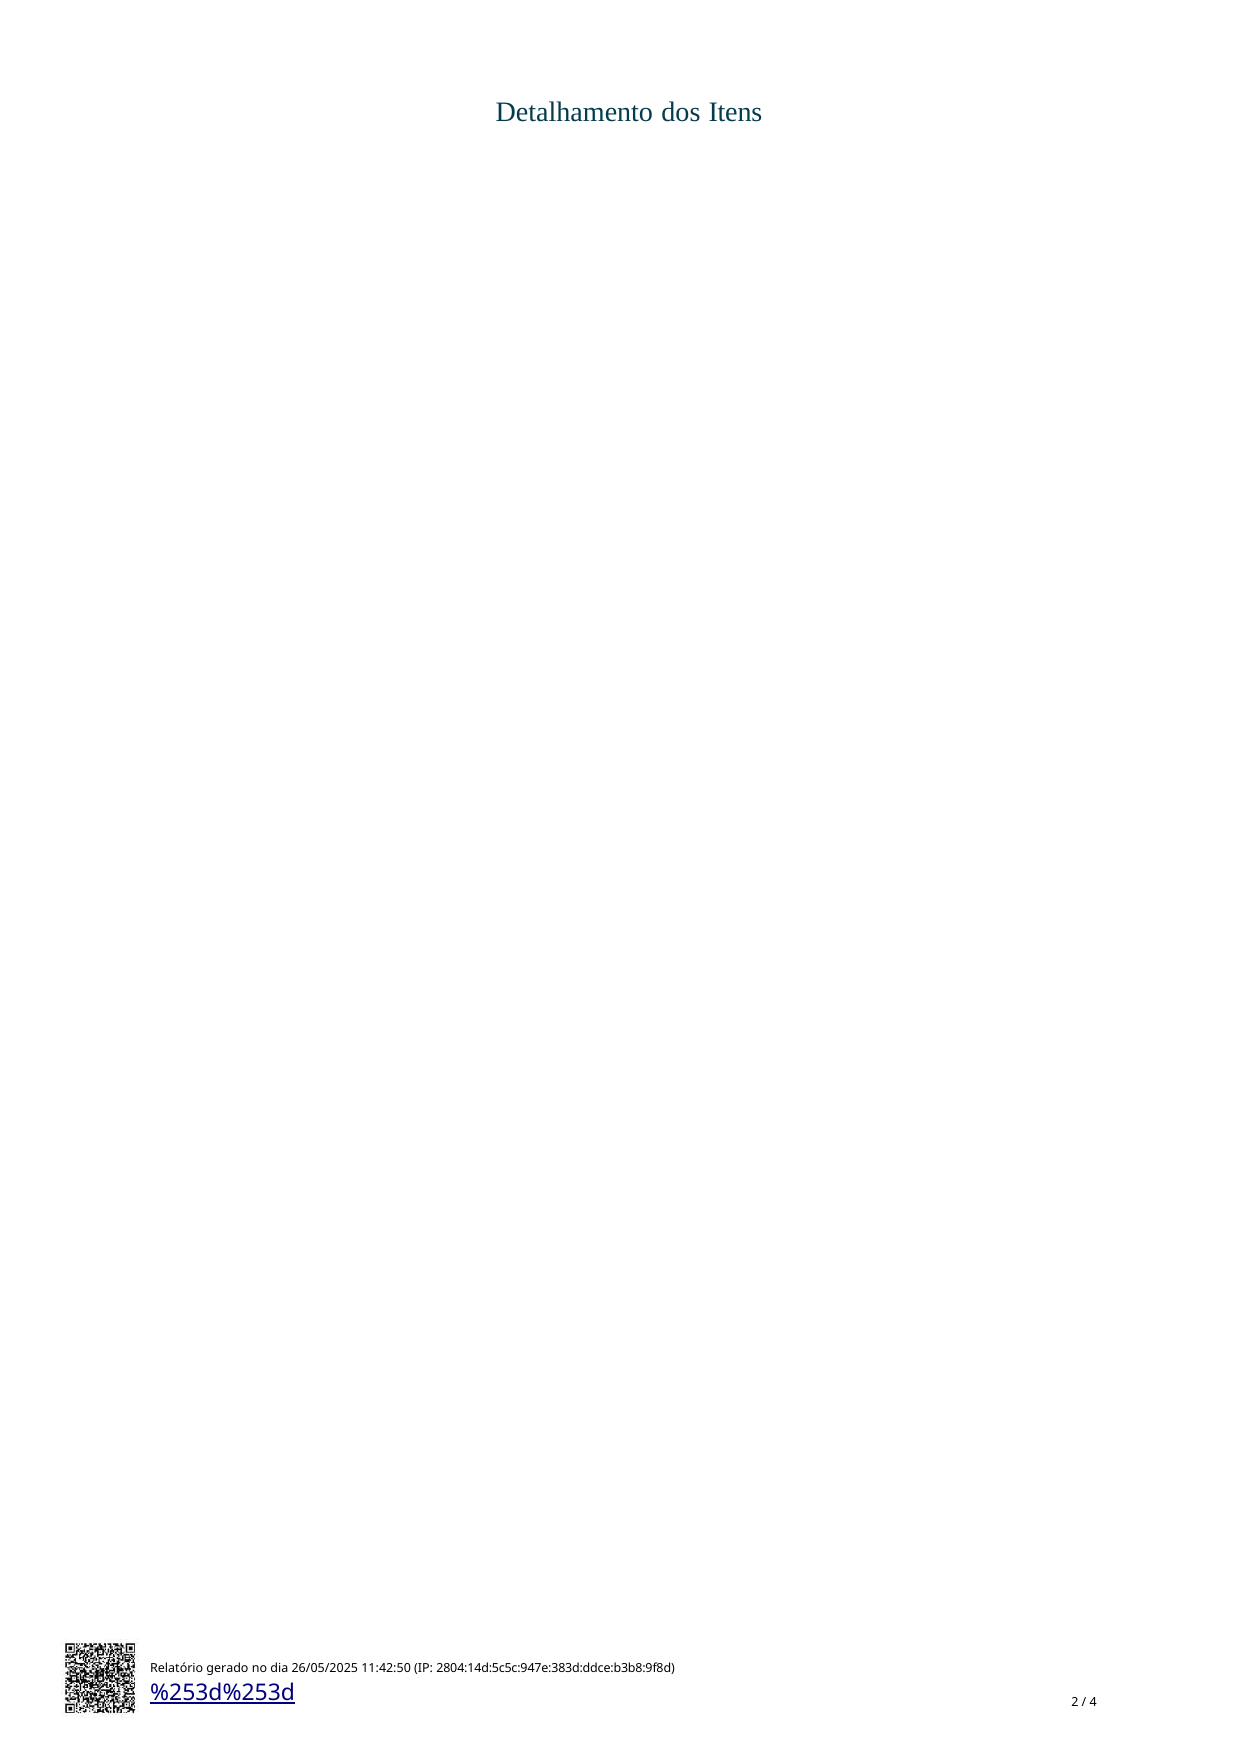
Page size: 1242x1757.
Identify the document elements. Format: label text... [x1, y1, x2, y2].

text Detalhamento dos Itens [97, 94, 1160, 127]
